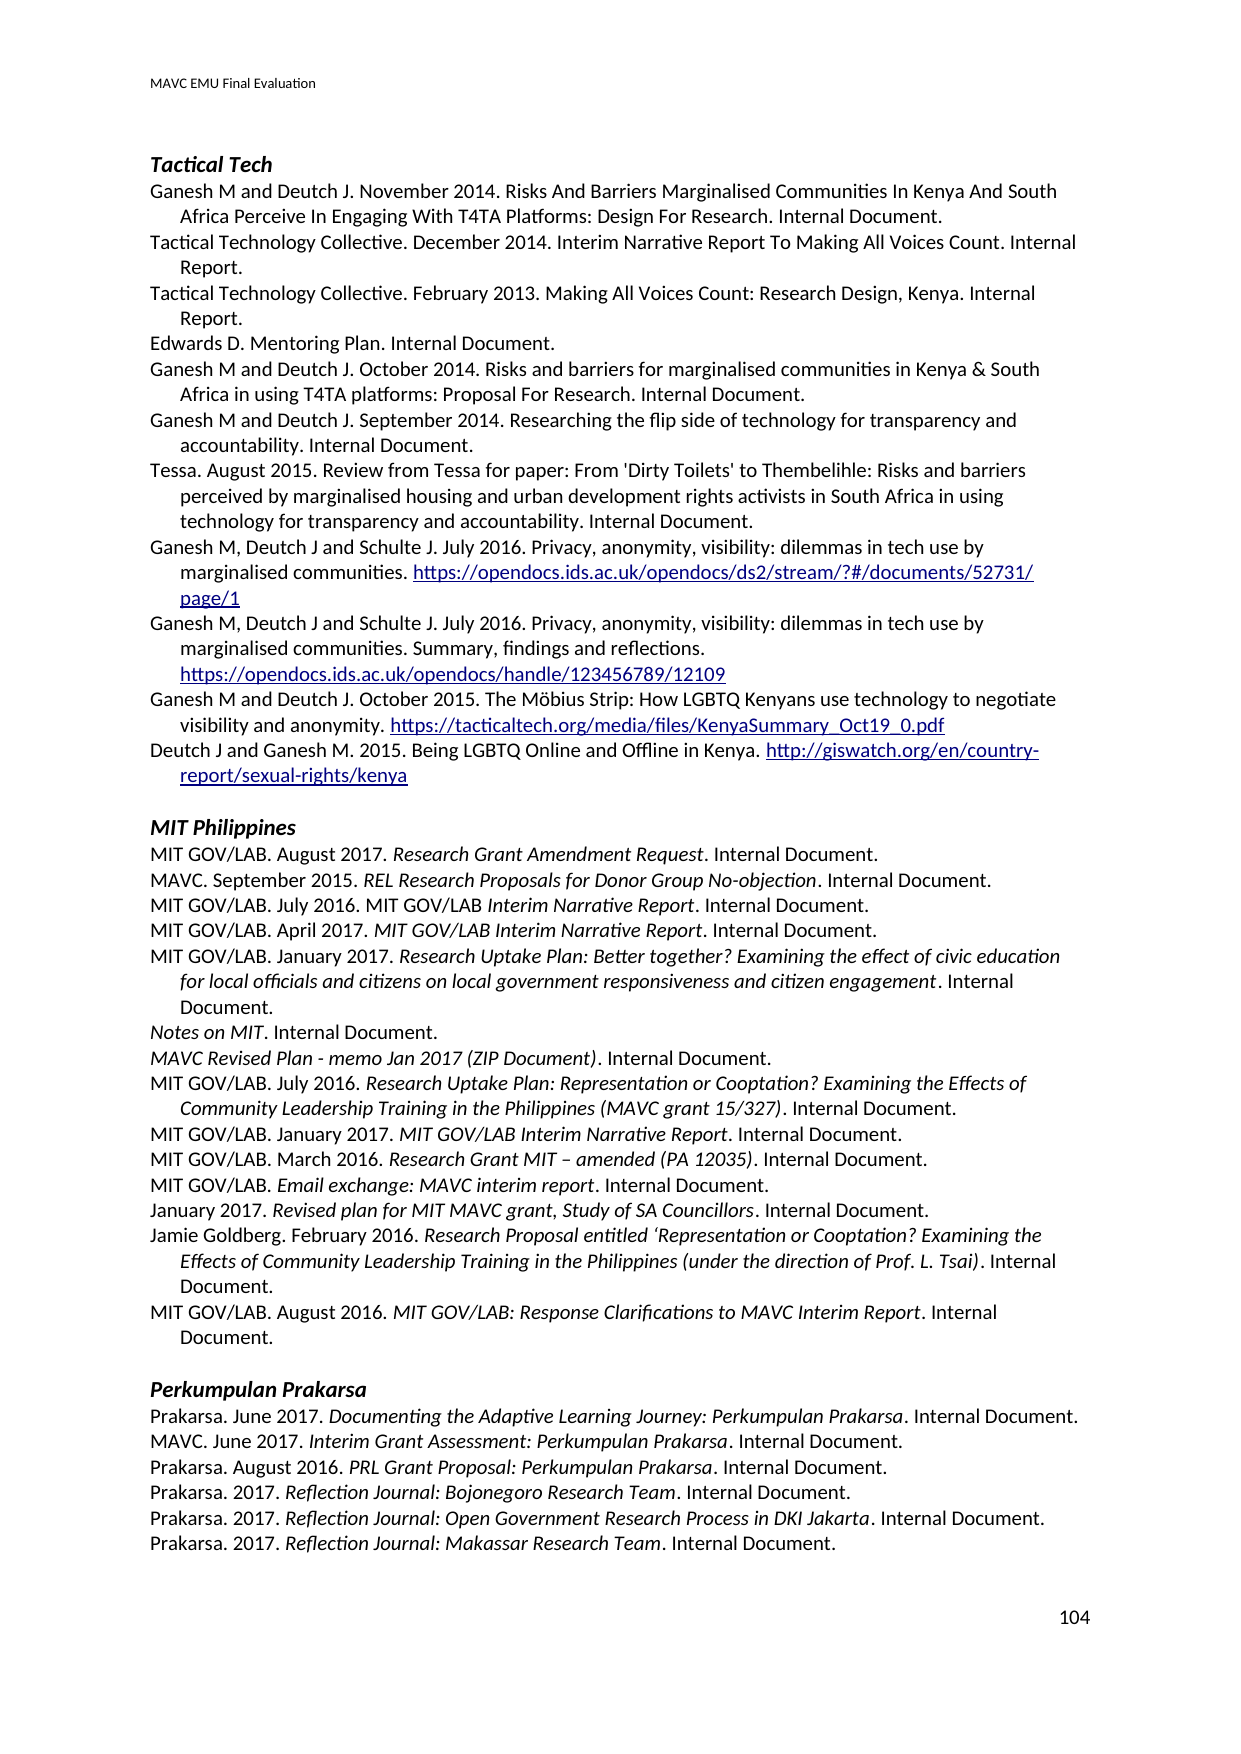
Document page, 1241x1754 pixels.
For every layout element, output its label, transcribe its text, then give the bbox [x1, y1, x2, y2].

text Edwards D. Mentoring Plan. Internal Document. [150, 331, 1090, 356]
text Tessa. August 2015. Review from Tessa for paper: From 'Dirty Toilets' to Thembelihle: Risks and barriers perceived by marginalised housing and urban development rights activists in South Africa in using technology for transparency and accountability. Internal Document. [150, 458, 1090, 534]
text MIT GOV/LAB. January 2017. Research Uptake Plan: Better together? Examining the effect of civic education for local officials and citizens on local government responsiveness and citizen engagement. Internal Document. [150, 943, 1090, 1019]
text Tactical Technology Collective. February 2013. Making All Voices Count: Research Design, Kenya. Internal Report. [150, 280, 1090, 331]
text MIT Philippines [150, 813, 1090, 841]
text Ganesh M, Deutch J and Schulte J. July 2016. Privacy, anonymity, visibility: dilemmas in tech use by marginalised communities. https://opendocs.ids.ac.uk/opendocs/ds2/stream/?#/documents/52731/page/1 [150, 534, 1090, 610]
text Ganesh M and Deutch J. October 2015. The Möbius Strip: How LGBTQ Kenyans use technology to negotiate visibility and anonymity. https://tacticaltech.org/media/files/KenyaSummary_Oct19_0.pdf [150, 686, 1090, 737]
text MIT GOV/LAB. April 2017. MIT GOV/LAB Interim Narrative Report. Internal Document. [150, 918, 1090, 943]
text Prakarsa. 2017. Reflection Journal: Makassar Research Team. Internal Document. [150, 1530, 1090, 1556]
text MAVC Revised Plan - memo Jan 2017 (ZIP Document). Internal Document. [150, 1045, 1090, 1070]
text MAVC. June 2017. Interim Grant Assessment: Perkumpulan Prakarsa. Internal Document. [150, 1429, 1090, 1454]
text Ganesh M, Deutch J and Schulte J. July 2016. Privacy, anonymity, visibility: dilemmas in tech use by marginalised communities. Summary, findings and reflections. https://opendocs.ids.ac.uk/opendocs/handle/123456789/12109 [150, 610, 1090, 686]
text Prakarsa. August 2016. PRL Grant Proposal: Perkumpulan Prakarsa. Internal Document. [150, 1454, 1090, 1479]
text Ganesh M and Deutch J. September 2014. Researching the flip side of technology for transparency and accountability. Internal Document. [150, 407, 1090, 458]
text MIT GOV/LAB. January 2017. MIT GOV/LAB Interim Narrative Report. Internal Document. [150, 1121, 1090, 1146]
text January 2017. Revised plan for MIT MAVC grant, Study of SA Councillors. Internal Document. [150, 1197, 1090, 1223]
text Ganesh M and Deutch J. November 2014. Risks And Barriers Marginalised Communities In Kenya And South Africa Perceive In Engaging With T4TA Platforms: Design For Research. Internal Document. [150, 178, 1090, 229]
text MIT GOV/LAB. March 2016. Research Grant MIT – amended (PA 12035). Internal Document. [150, 1146, 1090, 1172]
text MIT GOV/LAB. August 2017. Research Grant Amendment Request. Internal Document. [150, 841, 1090, 867]
text MIT GOV/LAB. August 2016. MIT GOV/LAB: Response Clarifications to MAVC Interim Report. Internal Document. [150, 1299, 1090, 1350]
text Prakarsa. June 2017. Documenting the Adaptive Learning Journey: Perkumpulan Prakarsa. Internal Document. [150, 1403, 1090, 1429]
text Ganesh M and Deutch J. October 2014. Risks and barriers for marginalised communities in Kenya & South Africa in using T4TA platforms: Proposal For Research. Internal Document. [150, 356, 1090, 407]
text Deutch J and Ganesh M. 2015. Being LGBTQ Online and Offline in Kenya. http://giswatch.org/en/country-report/sexual-rights/kenya [150, 737, 1090, 788]
text MIT GOV/LAB. July 2016. MIT GOV/LAB Interim Narrative Report. Internal Document. [150, 892, 1090, 918]
text Prakarsa. 2017. Reflection Journal: Open Government Research Process in DKI Jakarta. Internal Document. [150, 1505, 1090, 1530]
text MIT GOV/LAB. July 2016. Research Uptake Plan: Representation or Cooptation? Examining the Effects of Community Leadership Training in the Philippines (MAVC grant 15/327). Internal Document. [150, 1070, 1090, 1121]
text Tactical Tech [150, 150, 1090, 178]
text Jamie Goldberg. February 2016. Research Proposal entitled ‘Representation or Cooptation? Examining the Effects of Community Leadership Training in the Philippines (under the direction of Prof. L. Tsai). Internal Document. [150, 1223, 1090, 1299]
text Tactical Technology Collective. December 2014. Interim Narrative Report To Making All Voices Count. Internal Report. [150, 229, 1090, 280]
text MAVC. September 2015. REL Research Proposals for Donor Group No-objection. Internal Document. [150, 867, 1090, 892]
text Perkumpulan Prakarsa [150, 1375, 1090, 1403]
text MIT GOV/LAB. Email exchange: MAVC interim report. Internal Document. [150, 1172, 1090, 1197]
text Notes on MIT. Internal Document. [150, 1019, 1090, 1045]
text Prakarsa. 2017. Reflection Journal: Bojonegoro Research Team. Internal Document. [150, 1479, 1090, 1505]
